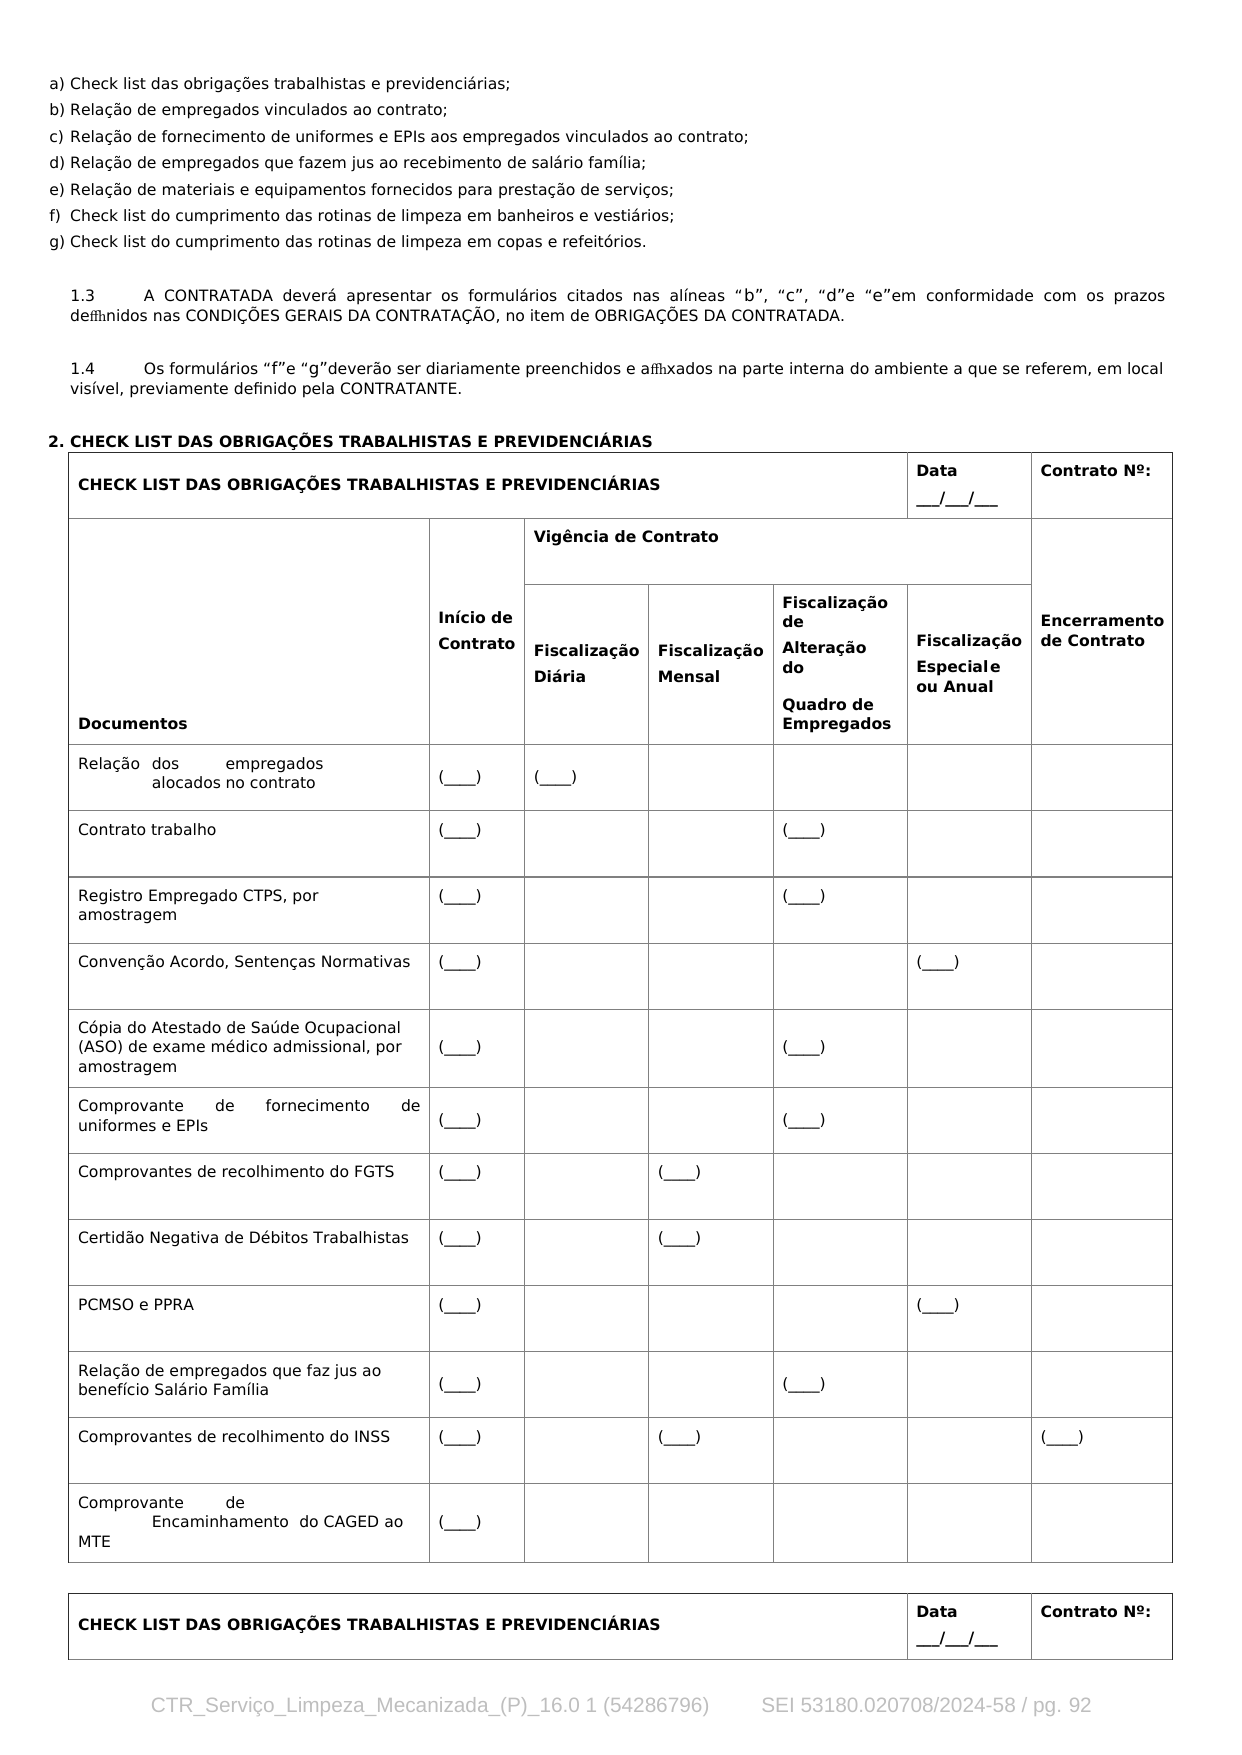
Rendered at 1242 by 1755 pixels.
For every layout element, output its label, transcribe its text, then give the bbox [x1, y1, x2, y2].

table_cell Fiscalização de Alteração do Quadro de Empregados [774, 585, 907, 744]
table_cell (____) [430, 1286, 524, 1351]
table_cell (____) [430, 1088, 524, 1153]
list Relação de empregados que fazem jus ao recebimento de salário família; [49, 154, 1166, 172]
list Check list do cumprimento das rotinas de limpeza em banheiros e vestiários; [49, 207, 1166, 225]
table_cell [774, 1484, 907, 1562]
table_cell (____) [525, 745, 648, 810]
table_cell [1032, 1154, 1172, 1219]
table_cell (____) [774, 878, 907, 942]
table_cell [773, 519, 907, 584]
table_cell [1032, 878, 1172, 942]
list Check list das obrigações trabalhistas e previdenciárias; [49, 75, 1166, 93]
table_cell Comprovante de Encaminhamento do CAGED ao MTE [69, 1484, 429, 1562]
table_cell (____) [430, 811, 524, 876]
table_cell Comprovantes de recolhimento do FGTS [69, 1154, 429, 1219]
table_cell [649, 745, 773, 810]
table_cell Convenção Acordo, Sentenças Normativas [69, 944, 429, 1008]
table_cell [774, 1220, 907, 1285]
table_cell [908, 745, 1031, 810]
table_cell [525, 1418, 648, 1483]
table_cell [649, 1484, 773, 1562]
table_cell [525, 1220, 648, 1285]
table_cell Comprovantes de recolhimento do INSS [69, 1418, 429, 1483]
table_cell Fiscalização Mensal [649, 585, 773, 744]
table_cell [649, 1352, 773, 1417]
table_cell [1032, 1484, 1172, 1562]
table_cell [649, 944, 773, 1008]
list Os formulários “f”e “g”deverão ser diariamente preenchidos e axados na parte interna do ambiente a que se referem, em local visível, previamente definido pela CONTRATANTE. [70, 359, 1166, 398]
list CHECK LIST DAS OBRIGAÇÕES TRABALHISTAS E PREVIDENCIÁRIAS [48, 432, 1183, 451]
table_cell [525, 1352, 648, 1417]
table_cell [649, 1088, 773, 1153]
table_cell [774, 1154, 907, 1219]
table_cell (____) [430, 878, 524, 942]
table_cell [908, 811, 1031, 876]
table_cell [525, 1010, 648, 1087]
table_cell (____) [430, 944, 524, 1008]
table_cell (____) [774, 1010, 907, 1087]
table_cell (____) [430, 1220, 524, 1285]
table_cell (____) [649, 1418, 773, 1483]
table_cell [1032, 745, 1172, 810]
table_header Data ___/___/___ [908, 453, 1031, 518]
table_cell [908, 1484, 1031, 1562]
table_cell (____) [774, 811, 907, 876]
table_cell (____) [649, 1154, 773, 1219]
table_cell [525, 1484, 648, 1562]
table_cell [1032, 1088, 1172, 1153]
list A CONTRATADA deverá apresentar os formulários citados nas alíneas “b”, “c”, “d”e “e”em conformidade com os prazos denidos nas CONDIÇÕES GERAIS DA CONTRATAÇÃO, no item de OBRIGAÇÕES DA CONTRATADA. [70, 286, 1166, 325]
table_cell Documentos [69, 519, 429, 744]
table_cell (____) [430, 1154, 524, 1219]
table_cell PCMSO e PPRA [69, 1286, 429, 1351]
table_cell [907, 519, 1031, 584]
table_cell [908, 1220, 1031, 1285]
table_header Contrato Nº: [1032, 453, 1172, 518]
table_cell [908, 878, 1031, 942]
table_cell (____) [430, 1352, 524, 1417]
table_cell (____) [1032, 1418, 1172, 1483]
table_cell (____) [649, 1220, 773, 1285]
table_cell Registro Empregado CTPS, por amostragem [69, 878, 429, 942]
table_header Data ___/___/___ [908, 1594, 1031, 1659]
table_cell Vigência de Contrato [525, 519, 773, 584]
list Relação de fornecimento de uniformes e EPIs aos empregados vinculados ao contrato; [49, 128, 1166, 146]
table_cell [649, 811, 773, 876]
table_cell [649, 1010, 773, 1087]
table_cell [525, 878, 648, 942]
table_cell (____) [430, 745, 524, 810]
table_cell [1032, 1220, 1172, 1285]
table_cell (____) [430, 1484, 524, 1562]
list Relação de materiais e equipamentos fornecidos para prestação de serviços; [49, 180, 1166, 199]
table_cell Fiscalização Diária [525, 585, 648, 744]
list Relação de empregados vinculados ao contrato; [49, 101, 1166, 119]
table_cell [908, 1088, 1031, 1153]
table_cell (____) [430, 1010, 524, 1087]
table_cell Comprovante de fornecimento de uniformes e EPIs [69, 1088, 429, 1153]
table_cell [1032, 811, 1172, 876]
table_cell [908, 1352, 1031, 1417]
table_cell [908, 1418, 1031, 1483]
table_cell Início de Contrato [430, 519, 524, 744]
table_cell [649, 878, 773, 942]
table_cell (____) [908, 944, 1031, 1008]
table_cell [1032, 944, 1172, 1008]
table_cell Relação de empregados que faz jus ao benefício Salário Família [69, 1352, 429, 1417]
table_cell [525, 1286, 648, 1351]
table_header CHECK LIST DAS OBRIGAÇÕES TRABALHISTAS E PREVIDENCIÁRIAS [69, 1594, 907, 1659]
table_header [773, 453, 907, 518]
table_cell [774, 1286, 907, 1351]
table_cell Cópia do Atestado de Saúde Ocupacional (ASO) de exame médico admissional, por amostragem [69, 1010, 429, 1087]
table_cell Encerramento de Contrato [1032, 519, 1172, 744]
table_cell [525, 811, 648, 876]
table_cell [525, 1088, 648, 1153]
table_cell (____) [908, 1286, 1031, 1351]
table_cell Certidão Negativa de Débitos Trabalhistas [69, 1220, 429, 1285]
table_cell Fiscalização Especial e ou Anual [908, 585, 1031, 744]
table_cell [774, 944, 907, 1008]
table_cell Contrato trabalho [69, 811, 429, 876]
table_cell [649, 1286, 773, 1351]
table_cell [1032, 1010, 1172, 1087]
table_cell Relação dos empregados alocados no contrato [69, 745, 429, 810]
table_header Contrato Nº: [1032, 1594, 1172, 1659]
table_cell (____) [774, 1088, 907, 1153]
table_header CHECK LIST DAS OBRIGAÇÕES TRABALHISTAS E PREVIDENCIÁRIAS [69, 453, 773, 518]
table_cell [774, 745, 907, 810]
table_cell [908, 1010, 1031, 1087]
table_cell [525, 1154, 648, 1219]
table_cell [1032, 1352, 1172, 1417]
table_cell [908, 1154, 1031, 1219]
list Check list do cumprimento das rotinas de limpeza em copas e refeitórios. [49, 233, 1166, 251]
table_cell [1032, 1286, 1172, 1351]
table_cell [525, 944, 648, 1008]
table_cell (____) [430, 1418, 524, 1483]
table_cell (____) [774, 1352, 907, 1417]
table_cell [774, 1418, 907, 1483]
